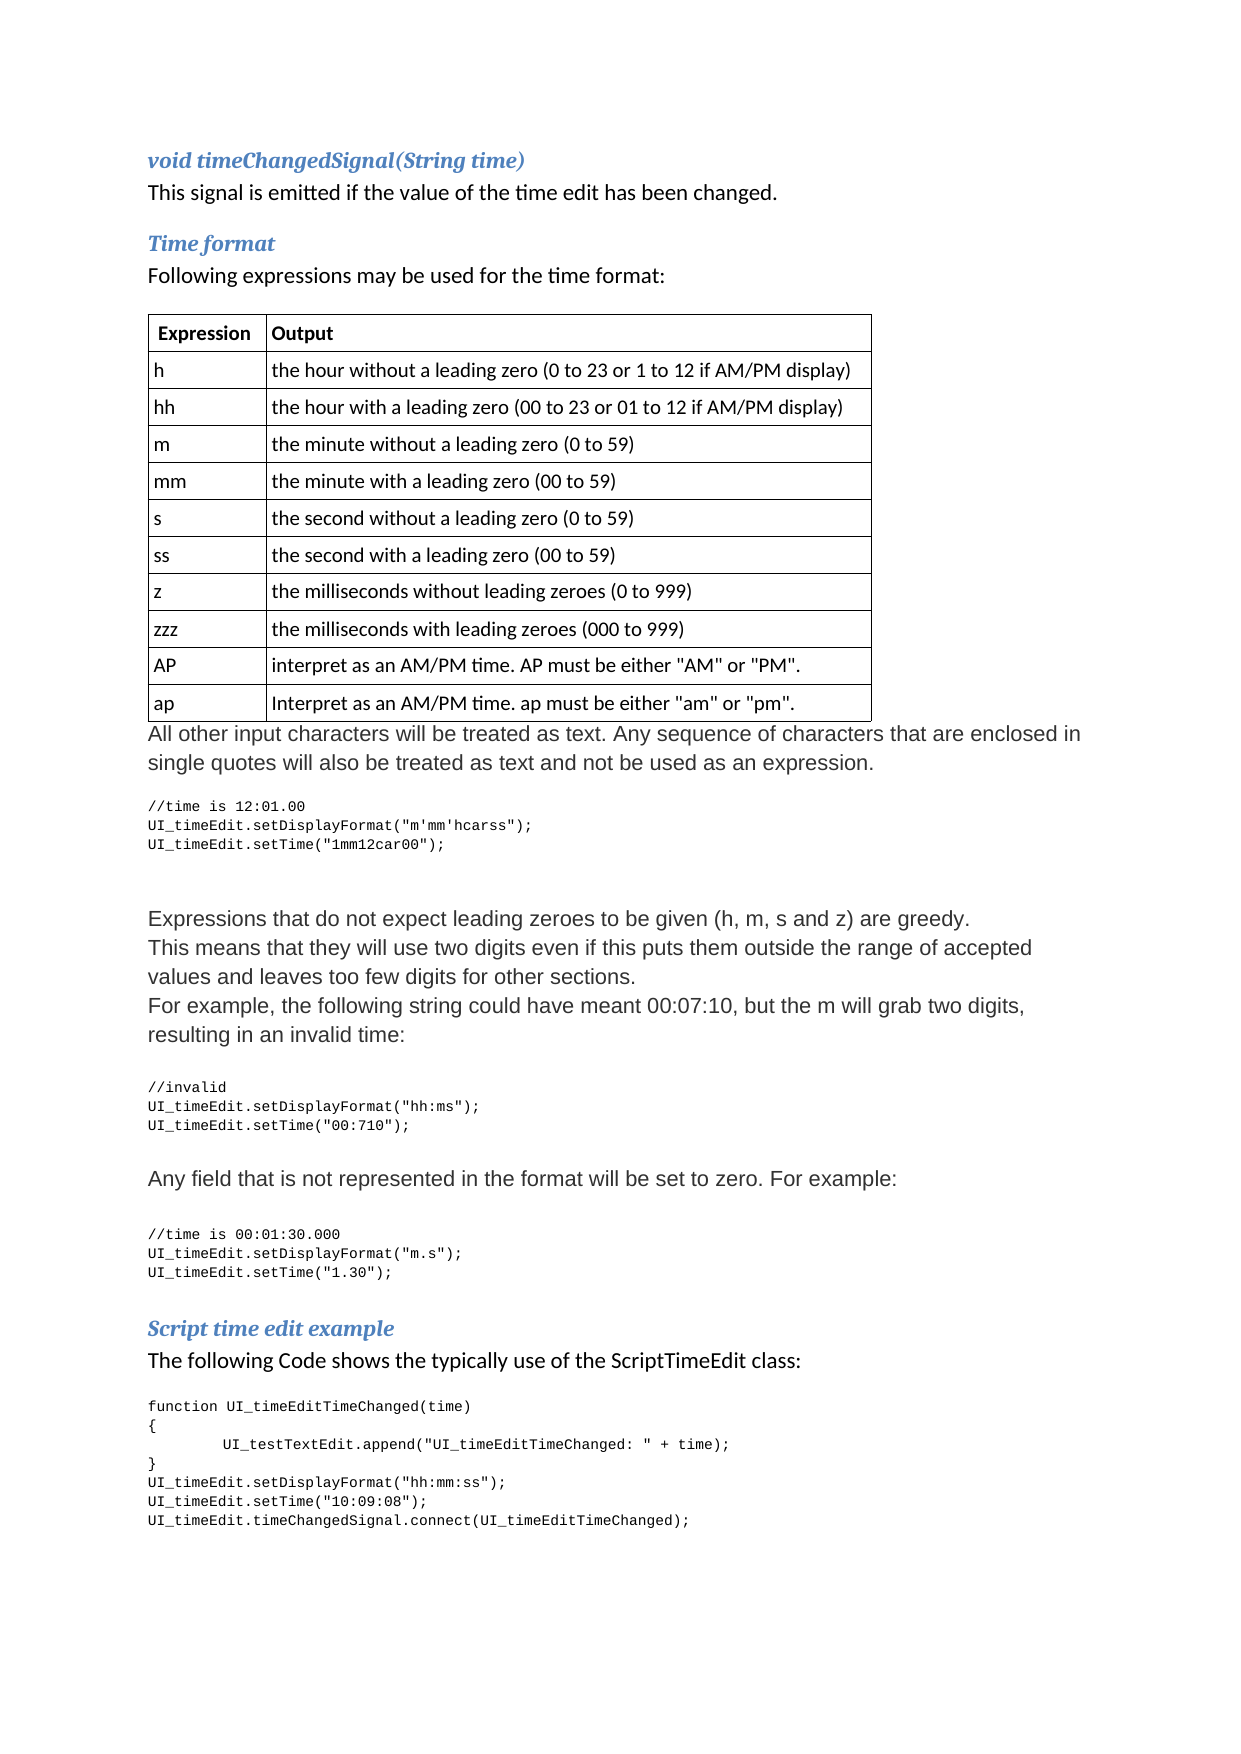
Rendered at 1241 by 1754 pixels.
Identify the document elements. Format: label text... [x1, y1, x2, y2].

text The following Code shows the typically use of the ScriptTimeEdit class: [148, 1346, 1093, 1374]
table_cell the hour without a leading zero (0 to 23 or 1 to 12 if AM/PM display) [267, 352, 871, 388]
text All other input characters will be treated as text. Any sequence of characters that are enclosed in single quotes will also be treated as text and not be used as an expression. [148, 721, 1093, 775]
subtitle void timeChangedSignal(String time) [148, 148, 1093, 174]
text This signal is emitted if the value of the time edit has been changed. [148, 178, 1093, 206]
table_cell h [149, 352, 266, 388]
table_cell the hour with a leading zero (00 to 23 or 01 to 12 if AM/PM display) [267, 389, 871, 425]
text UI_timeEdit.setTime("1.30"); [148, 1265, 1093, 1282]
table_cell the milliseconds with leading zeroes (000 to 999) [267, 611, 871, 647]
text { [148, 1418, 1093, 1434]
text UI_timeEdit.setTime("00:710"); [148, 1118, 1093, 1134]
text //time is 00:01:30.000 [148, 1227, 1093, 1244]
table_cell ss [149, 537, 266, 573]
text This means that they will use two digits even if this puts them outside the range of accepted values and leaves too few digits for other sections. [148, 935, 1093, 989]
table_cell the second with a leading zero (00 to 59) [267, 537, 871, 573]
table_cell the minute with a leading zero (00 to 59) [267, 463, 871, 499]
table_cell AP [149, 648, 266, 684]
subtitle Script time edit example [148, 1316, 1093, 1342]
text UI_timeEdit.setDisplayFormat("hh:ms"); [148, 1099, 1093, 1116]
table_cell the minute without a leading zero (0 to 59) [267, 426, 871, 462]
text UI_timeEdit.setDisplayFormat("m'mm'hcarss"); [148, 819, 1093, 835]
text UI_testTextEdit.append("UI_timeEditTimeChanged: " + time); [148, 1437, 1093, 1453]
text Expressions that do not expect leading zeroes to be given (h, m, s and z) are greedy. [148, 906, 1093, 932]
table_cell mm [149, 463, 266, 499]
text } [148, 1456, 1093, 1472]
text Following expressions may be used for the time format: [148, 261, 1093, 289]
table_cell z [149, 574, 266, 610]
text //time is 12:01.00 [148, 800, 1093, 816]
table_cell s [149, 500, 266, 536]
text //invalid [148, 1080, 1093, 1097]
text function UI_timeEditTimeChanged(time) [148, 1399, 1093, 1416]
table_cell hh [149, 389, 266, 425]
table_cell ap [149, 685, 266, 721]
text For example, the following string could have meant 00:07:10, but the m will grab two digits, resulting in an invalid time: [148, 993, 1093, 1047]
table_header Expression [149, 315, 266, 351]
text UI_timeEdit.setTime("1mm12car00"); [148, 838, 1093, 854]
subtitle Time format [148, 231, 1093, 257]
table_cell interpret as an AM/PM time. AP must be either "AM" or "PM". [267, 648, 871, 684]
table_cell the milliseconds without leading zeroes (0 to 999) [267, 574, 871, 610]
text UI_timeEdit.timeChangedSignal.connect(UI_timeEditTimeChanged); [148, 1513, 1093, 1529]
table_cell the second without a leading zero (0 to 59) [267, 500, 871, 536]
table_cell Interpret as an AM/PM time. ap must be either "am" or "pm". [267, 685, 871, 721]
text UI_timeEdit.setDisplayFormat("m.s"); [148, 1246, 1093, 1263]
text UI_timeEdit.setTime("10:09:08"); [148, 1494, 1093, 1510]
text Any field that is not represented in the format will be set to zero. For example: [148, 1166, 1093, 1191]
table_header Output [267, 315, 871, 351]
table_cell m [149, 426, 266, 462]
text UI_timeEdit.setDisplayFormat("hh:mm:ss"); [148, 1475, 1093, 1491]
table_cell zzz [149, 611, 266, 647]
